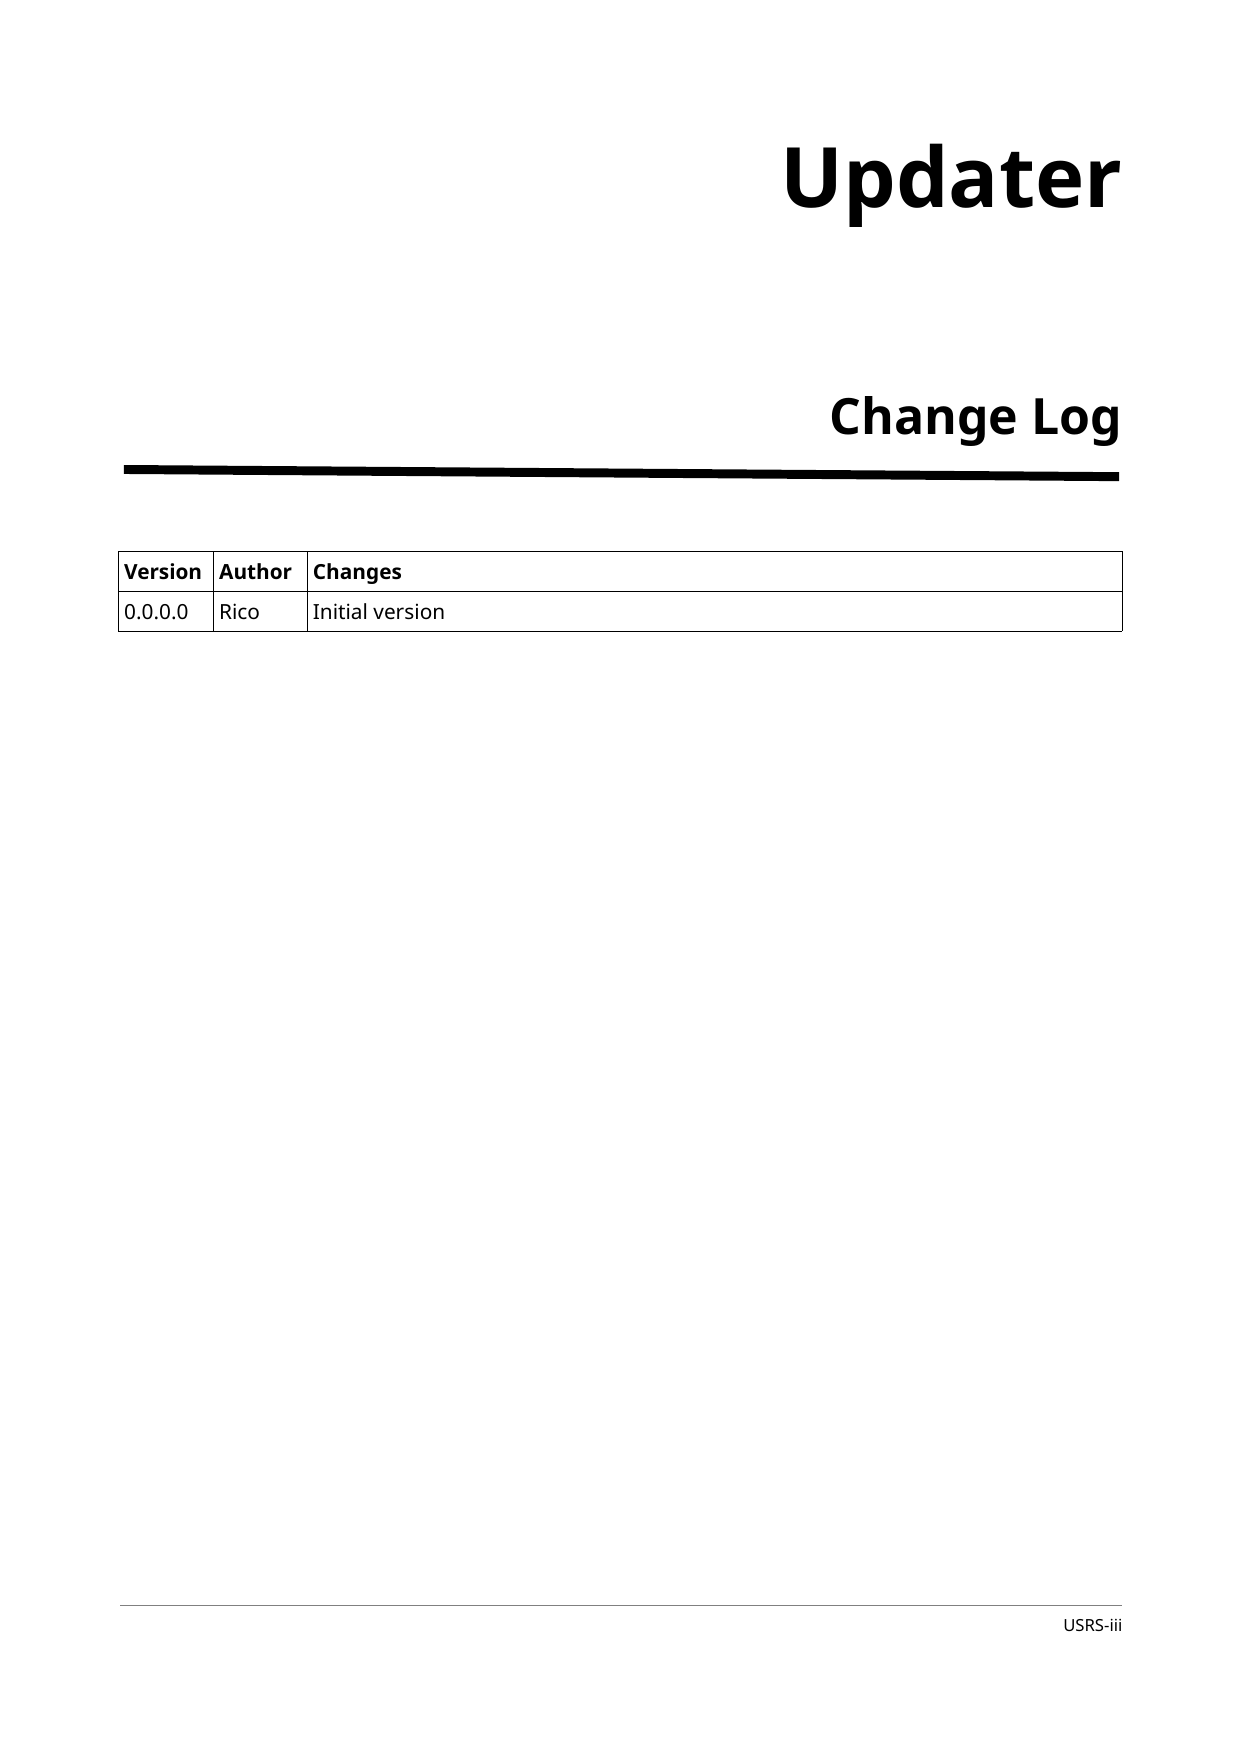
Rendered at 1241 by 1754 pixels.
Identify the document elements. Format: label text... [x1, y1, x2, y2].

table_header Author [214, 552, 307, 591]
table_header Version [119, 552, 213, 591]
table_header Changes [308, 552, 1122, 591]
table_cell Initial version [308, 592, 1122, 631]
table_cell Rico [214, 592, 307, 631]
text Change Log [118, 381, 1122, 449]
table_cell 0.0.0.0 [119, 592, 213, 631]
